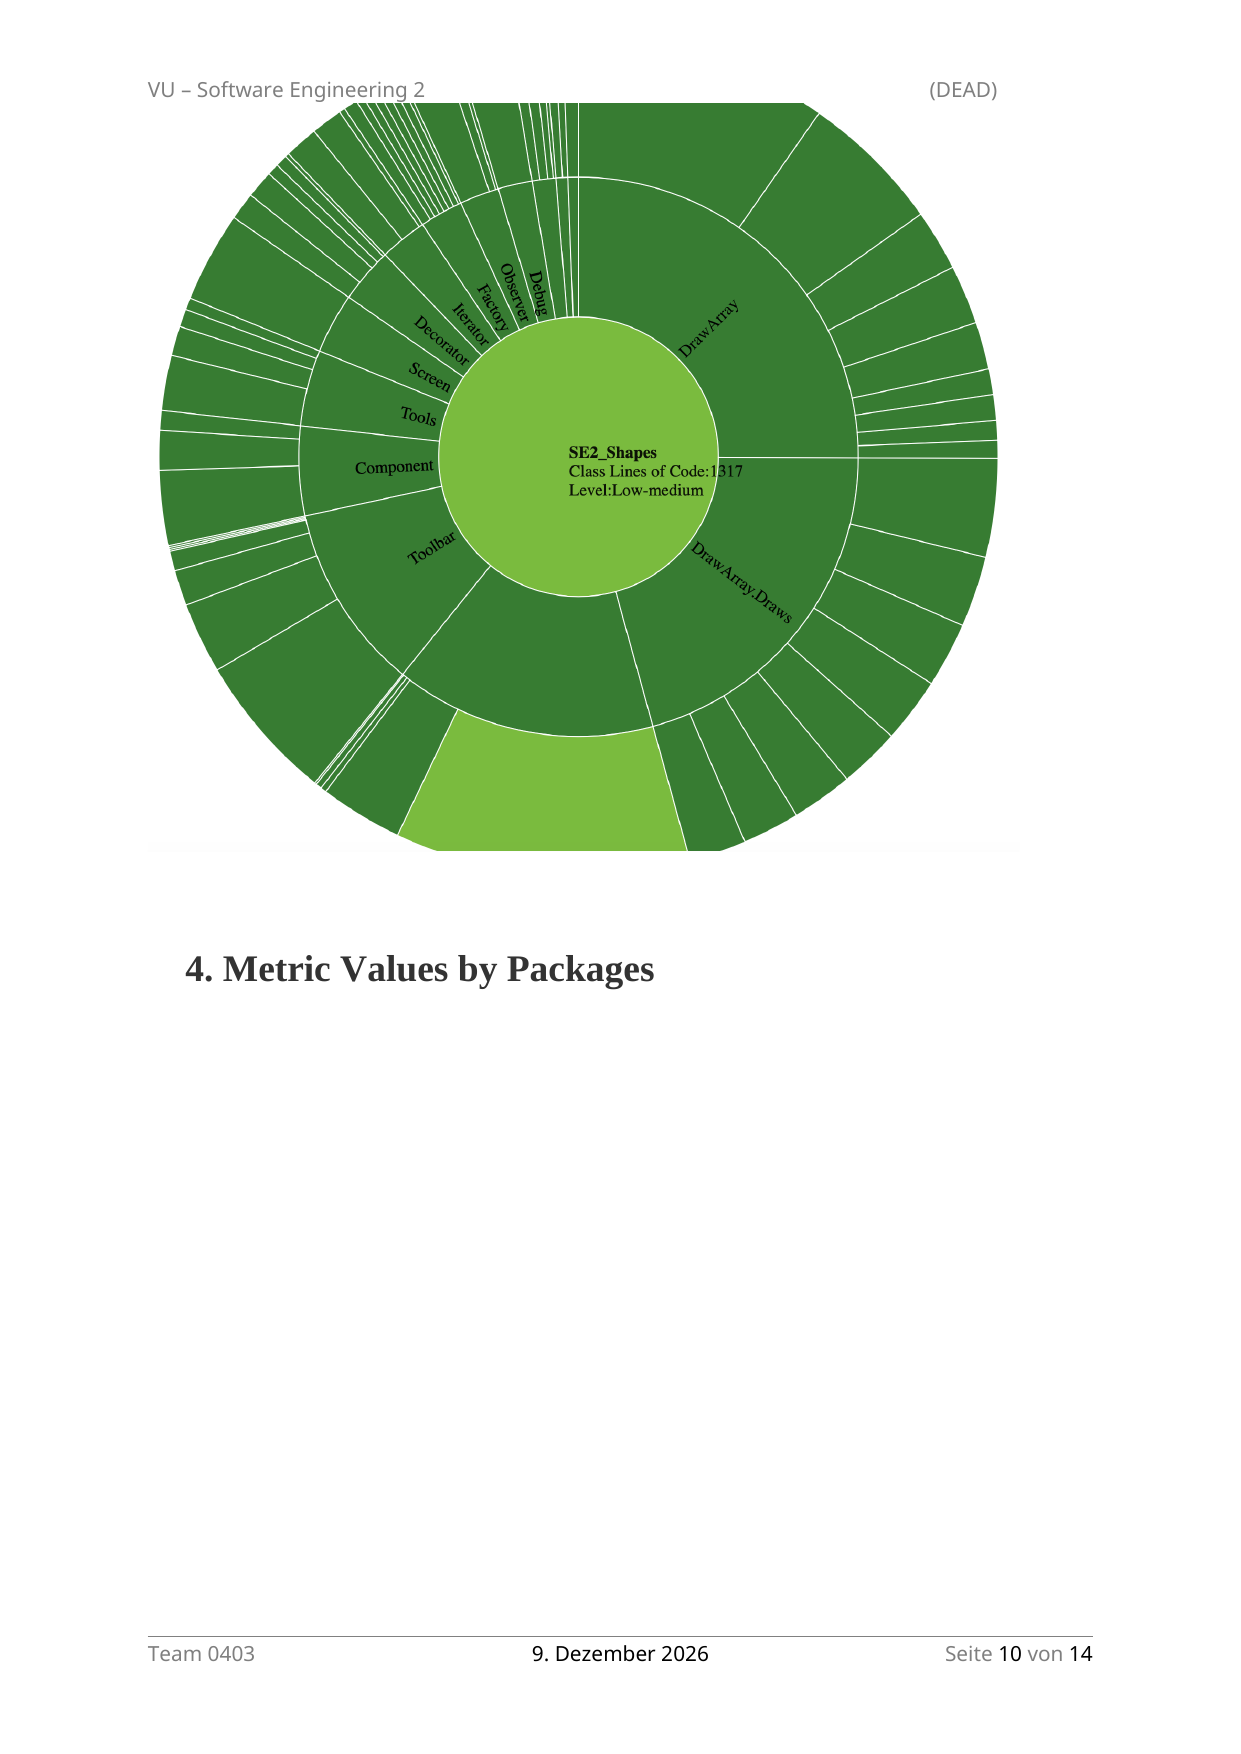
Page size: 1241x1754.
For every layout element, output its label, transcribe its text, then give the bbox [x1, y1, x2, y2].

subtitle Metric Values by Packages [185, 943, 1093, 990]
